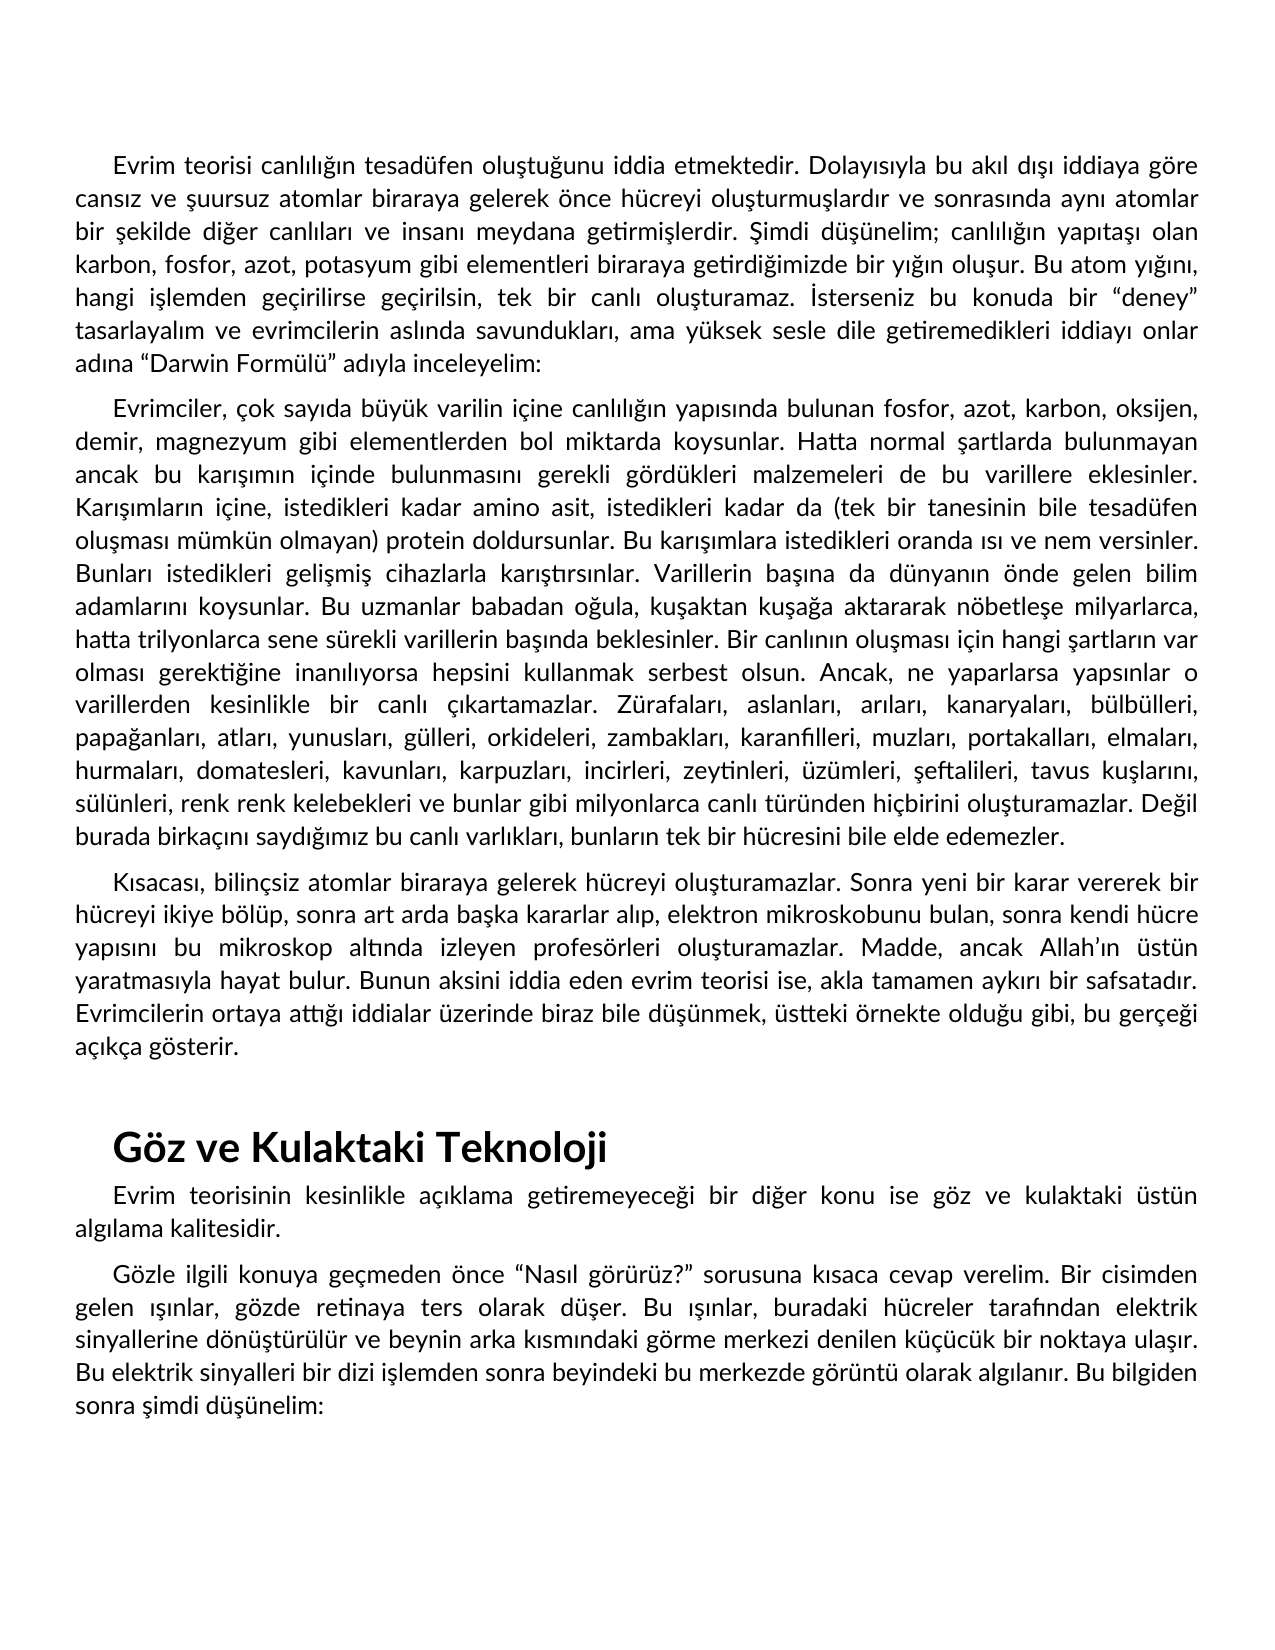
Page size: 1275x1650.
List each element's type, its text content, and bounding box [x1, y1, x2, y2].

text Evrim teorisi canlılığın tesadüfen oluştuğunu iddia etmektedir. Dolayısıyla bu akıl dışı iddiaya göre cansız ve şuursuz atomlar biraraya gelerek önce hücreyi oluşturmuşlardır ve sonrasında aynı atomlar bir şekilde diğer canlıları ve insanı meydana getirmişlerdir. Şimdi düşünelim; canlılığın yapıtaşı olan karbon, fosfor, azot, potasyum gibi elementleri biraraya getirdiğimizde bir yığın oluşur. Bu atom yığını, hangi işlemden geçirilirse geçirilsin, tek bir canlı oluşturamaz. İsterseniz bu konuda bir “deney” tasarlayalım ve evrimcilerin aslında savundukları, ama yüksek sesle dile getiremedikleri iddiayı onlar adına “Darwin Formülü” adıyla inceleyelim: [75, 150, 1200, 377]
subtitle Göz ve Kulaktaki Teknoloji [112, 1122, 1200, 1172]
text Kısacası, bilinçsiz atomlar biraraya gelerek hücreyi oluşturamazlar. Sonra yeni bir karar vererek bir hücreyi ikiye bölüp, sonra art arda başka kararlar alıp, elektron mikroskobunu bulan, sonra kendi hücre yapısını bu mikroskop altında izleyen profesörleri oluşturamazlar. Madde, ancak Allah’ın üstün yaratmasıyla hayat bulur. Bunun aksini iddia eden evrim teorisi ise, akla tamamen aykırı bir safsatadır. Evrimcilerin ortaya attığı iddialar üzerinde biraz bile düşünmek, üstteki örnekte olduğu gibi, bu gerçeği açıkça gösterir. [75, 866, 1200, 1061]
text Evrim teorisinin kesinlikle açıklama getiremeyeceği bir diğer konu ise göz ve kulaktaki üstün algılama kalitesidir. [75, 1180, 1200, 1243]
text Evrimciler, çok sayıda büyük varilin içine canlılığın yapısında bulunan fosfor, azot, karbon, oksijen, demir, magnezyum gibi elementlerden bol miktarda koysunlar. Hatta normal şartlarda bulunmayan ancak bu karışımın içinde bulunmasını gerekli gördükleri malzemeleri de bu varillere eklesinler. Karışımların içine, istedikleri kadar amino asit, istedikleri kadar da (tek bir tanesinin bile tesadüfen oluşması mümkün olmayan) protein doldursunlar. Bu karışımlara istedikleri oranda ısı ve nem versinler. Bunları istedikleri gelişmiş cihazlarla karıştırsınlar. Varillerin başına da dünyanın önde gelen bilim adamlarını koysunlar. Bu uzmanlar babadan oğula, kuşaktan kuşağa aktararak nöbetleşe milyarlarca, hatta trilyonlarca sene sürekli varillerin başında beklesinler. Bir canlının oluşması için hangi şartların var olması gerektiğine inanılıyorsa hepsini kullanmak serbest olsun. Ancak, ne yaparlarsa yapsınlar o varillerden kesinlikle bir canlı çıkartamazlar. Zürafaları, aslanları, arıları, kanaryaları, bülbülleri, papağanları, atları, yunusları, gülleri, orkideleri, zambakları, karanfilleri, muzları, portakalları, elmaları, hurmaları, domatesleri, kavunları, karpuzları, incirleri, zeytinleri, üzümleri, şeftalileri, tavus kuşlarını, sülünleri, renk renk kelebekleri ve bunlar gibi milyonlarca canlı türünden hiçbirini oluşturamazlar. Değil burada birkaçını saydığımız bu canlı varlıkları, bunların tek bir hücresini bile elde edemezler. [75, 393, 1200, 851]
text Gözle ilgili konuya geçmeden önce “Nasıl görürüz?” sorusuna kısaca cevap verelim. Bir cisimden gelen ışınlar, gözde retinaya ters olarak düşer. Bu ışınlar, buradaki hücreler tarafından elektrik sinyallerine dönüştürülür ve beynin arka kısmındaki görme merkezi denilen küçücük bir noktaya ulaşır. Bu elektrik sinyalleri bir dizi işlemden sonra beyindeki bu merkezde görüntü olarak algılanır. Bu bilgiden sonra şimdi düşünelim: [75, 1258, 1200, 1420]
